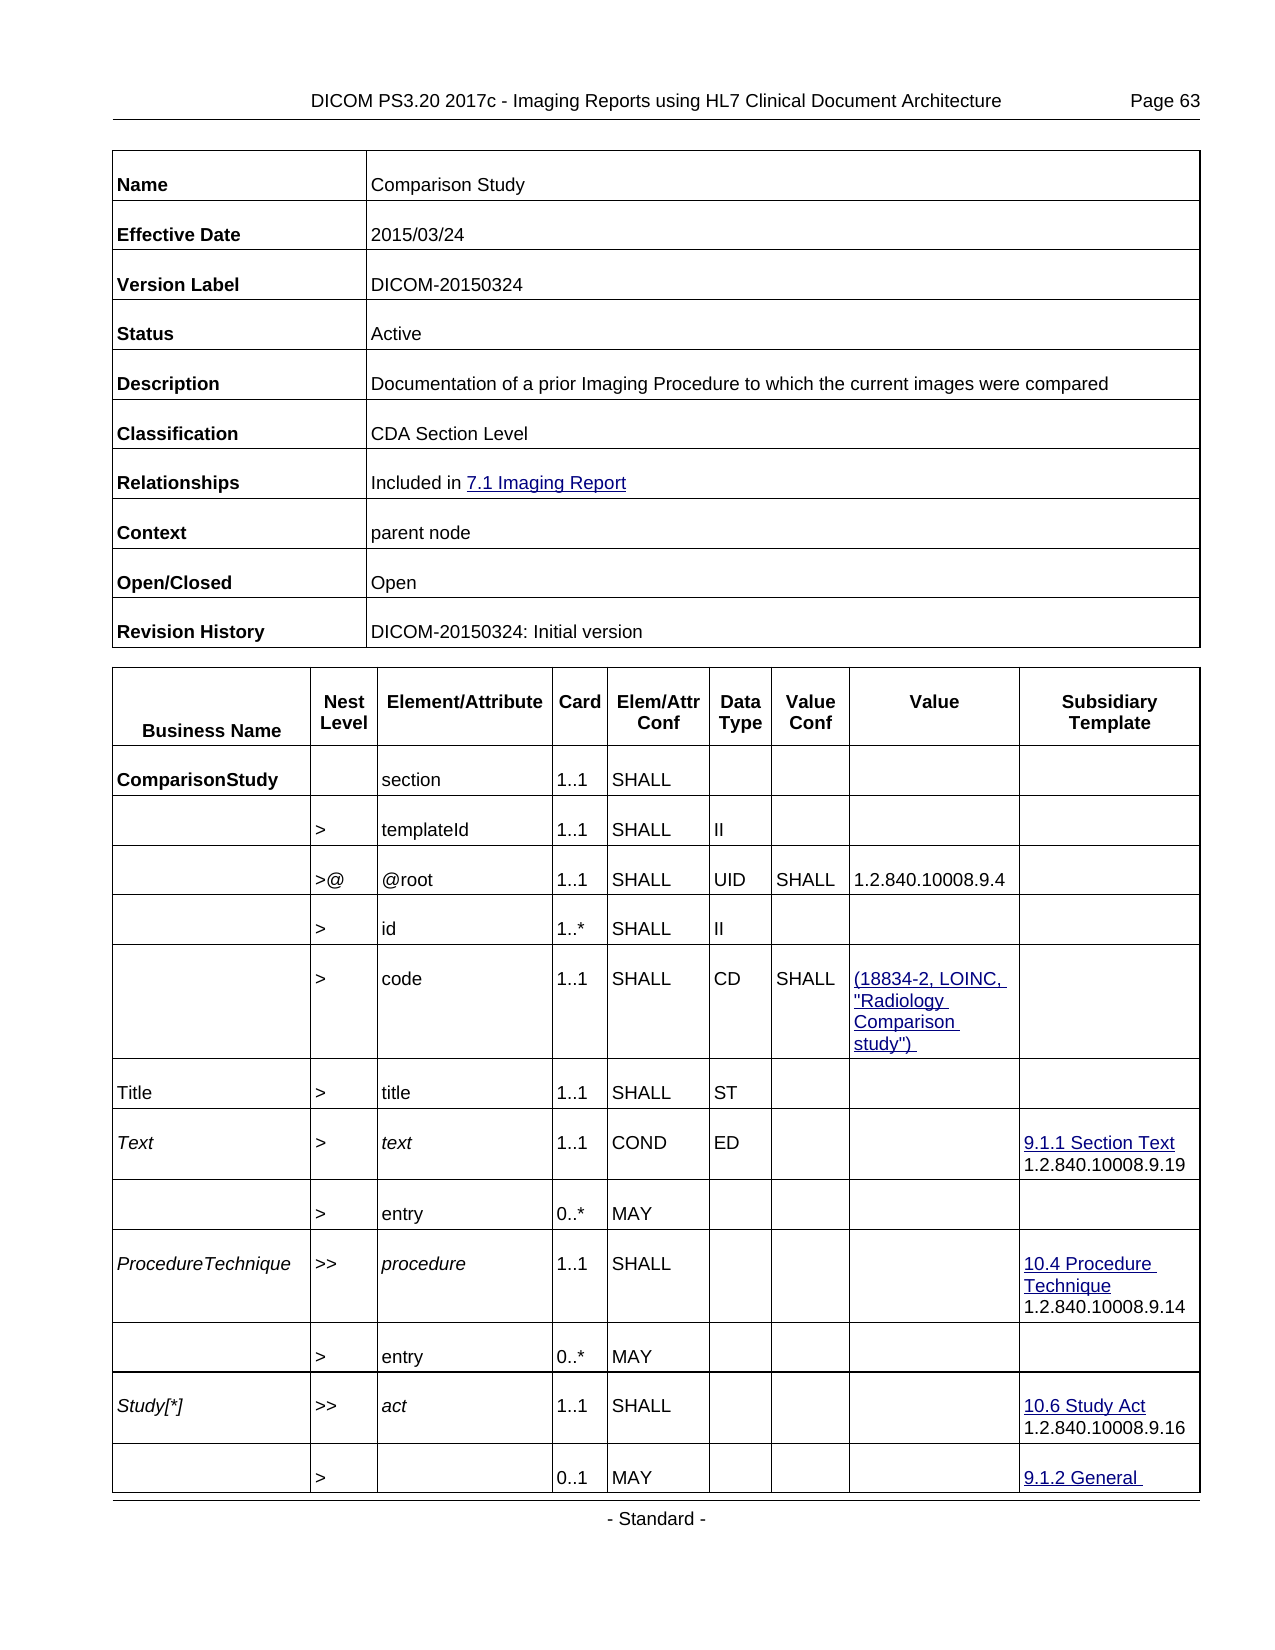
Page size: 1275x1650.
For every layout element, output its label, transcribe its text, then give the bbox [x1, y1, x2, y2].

table_cell COND [608, 1109, 709, 1179]
table_cell > [311, 796, 377, 844]
table_cell > [311, 1109, 377, 1179]
table_cell [1020, 796, 1199, 844]
table_cell 1..1 [553, 796, 607, 844]
table_cell [850, 796, 1019, 844]
table_cell entry [378, 1323, 552, 1371]
table_cell SHALL [608, 1230, 709, 1322]
table_cell [772, 746, 849, 795]
table_cell [311, 746, 377, 795]
table_cell [1020, 1059, 1199, 1108]
table_cell Open [367, 549, 1199, 597]
table_cell Description [113, 350, 366, 398]
table_cell 1..1 [553, 1373, 607, 1443]
table_cell > [311, 945, 377, 1058]
table_cell CDA Section Level [367, 400, 1199, 448]
table_cell [710, 1373, 771, 1443]
table_cell ED [710, 1109, 771, 1179]
table_cell Text [113, 1109, 310, 1179]
table_cell 1..1 [553, 1230, 607, 1322]
table_cell parent node [367, 499, 1199, 547]
table_cell Relationships [113, 449, 366, 498]
table_cell > [311, 895, 377, 944]
table_cell SHALL [608, 796, 709, 844]
table_cell [772, 1323, 849, 1371]
table_cell Included in 7.1 Imaging Report [367, 449, 1199, 498]
table_cell 1..* [553, 895, 607, 944]
table_cell > [311, 1323, 377, 1371]
table_cell [378, 1444, 552, 1492]
table_cell Documentation of a prior Imaging Procedure to which the current images were compared [367, 350, 1199, 398]
table_cell [850, 1180, 1019, 1229]
table_cell [113, 1180, 310, 1229]
table_header Value Conf [772, 668, 849, 745]
table_cell [1020, 895, 1199, 944]
table_cell > [311, 1059, 377, 1108]
table_cell procedure [378, 1230, 552, 1322]
table_cell SHALL [608, 895, 709, 944]
table_cell SHALL [772, 945, 849, 1058]
table_cell 9.1.1 Section Text 1.2.840.10008.9.19 [1020, 1109, 1199, 1179]
table_cell [772, 796, 849, 844]
table_cell [772, 1180, 849, 1229]
table_cell Revision History [113, 598, 366, 647]
table_cell Version Label [113, 250, 366, 299]
table_cell CD [710, 945, 771, 1058]
table_cell [113, 945, 310, 1058]
table_cell 1..1 [553, 846, 607, 894]
table_cell [850, 1373, 1019, 1443]
table_cell [772, 1230, 849, 1322]
table_cell [772, 1444, 849, 1492]
table_cell Effective Date [113, 201, 366, 249]
table_cell [850, 1059, 1019, 1108]
table_cell SHALL [608, 945, 709, 1058]
table_cell [1020, 1180, 1199, 1229]
table_cell SHALL [608, 846, 709, 894]
table_cell 2015/03/24 [367, 201, 1199, 249]
table_cell entry [378, 1180, 552, 1229]
table_cell [113, 846, 310, 894]
table_cell [710, 1323, 771, 1371]
table_cell [710, 1444, 771, 1492]
table_cell 1.2.840.10008.9.4 [850, 846, 1019, 894]
table_cell [1020, 1323, 1199, 1371]
table_cell (18834-2, LOINC, "Radiology Comparison study") [850, 945, 1019, 1058]
table_header Value [850, 668, 1019, 745]
table_cell [772, 1109, 849, 1179]
table_cell 1..1 [553, 945, 607, 1058]
table_cell code [378, 945, 552, 1058]
table_cell [710, 1230, 771, 1322]
table_cell 0..* [553, 1323, 607, 1371]
table_cell DICOM-20150324: Initial version [367, 598, 1199, 647]
table_cell template​Id [378, 796, 552, 844]
table_cell SHALL [608, 1059, 709, 1108]
table_cell Study[*] [113, 1373, 310, 1443]
table_cell [1020, 945, 1199, 1058]
table_cell [113, 1444, 310, 1492]
table_cell [710, 746, 771, 795]
table_cell section [378, 746, 552, 795]
table_cell text [378, 1109, 552, 1179]
table_cell Status [113, 300, 366, 349]
table_cell act [378, 1373, 552, 1443]
table_cell [850, 895, 1019, 944]
table_cell DICOM-20150324 [367, 250, 1199, 299]
table_cell SHALL [608, 746, 709, 795]
table_cell [1020, 746, 1199, 795]
table_cell [850, 1109, 1019, 1179]
table_cell MAY [608, 1180, 709, 1229]
table_cell Context [113, 499, 366, 547]
table_header Subsidiary Template [1020, 668, 1199, 745]
table_cell SHALL [608, 1373, 709, 1443]
table_cell Name [113, 151, 366, 200]
table_cell >@ [311, 846, 377, 894]
table_cell [850, 1444, 1019, 1492]
table_cell [772, 895, 849, 944]
table_cell [850, 1230, 1019, 1322]
table_cell title [378, 1059, 552, 1108]
table_cell MAY [608, 1444, 709, 1492]
table_cell Procedure​Technique [113, 1230, 310, 1322]
table_header Element/​Attribute [378, 668, 552, 745]
table_cell [850, 746, 1019, 795]
table_header Data Type [710, 668, 771, 745]
table_cell id [378, 895, 552, 944]
table_cell 0..* [553, 1180, 607, 1229]
table_header Elem/Attr Conf [608, 668, 709, 745]
table_header Card [553, 668, 607, 745]
table_header Nest Level [311, 668, 377, 745]
table_cell 1..1 [553, 1059, 607, 1108]
table_cell Comparison Study [367, 151, 1199, 200]
table_cell II [710, 895, 771, 944]
table_cell [113, 796, 310, 844]
table_cell 10.6 Study Act 1.2.840.10008.9.16 [1020, 1373, 1199, 1443]
table_cell Title [113, 1059, 310, 1108]
table_cell Open/Closed [113, 549, 366, 597]
table_cell 10.4 Procedure Technique 1.2.840.10008.9.14 [1020, 1230, 1199, 1322]
table_cell MAY [608, 1323, 709, 1371]
table_cell >> [311, 1230, 377, 1322]
table_cell > [311, 1444, 377, 1492]
table_cell >> [311, 1373, 377, 1443]
table_cell [113, 895, 310, 944]
table_cell [710, 1180, 771, 1229]
table_cell UID [710, 846, 771, 894]
table_header Business Name [113, 668, 310, 745]
table_cell 1..1 [553, 1109, 607, 1179]
table_cell II [710, 796, 771, 844]
table_cell [772, 1059, 849, 1108]
table_cell Comparison​Study [113, 746, 310, 795]
table_cell Active [367, 300, 1199, 349]
table_cell [1020, 846, 1199, 894]
table_cell [850, 1323, 1019, 1371]
table_cell 9.1.2 General [1020, 1444, 1199, 1492]
table_cell [772, 1373, 849, 1443]
table_cell > [311, 1180, 377, 1229]
table_cell Classification [113, 400, 366, 448]
table_cell @root [378, 846, 552, 894]
table_cell [113, 1323, 310, 1371]
table_cell 1..1 [553, 746, 607, 795]
table_cell SHALL [772, 846, 849, 894]
table_cell 0..1 [553, 1444, 607, 1492]
table_cell ST [710, 1059, 771, 1108]
